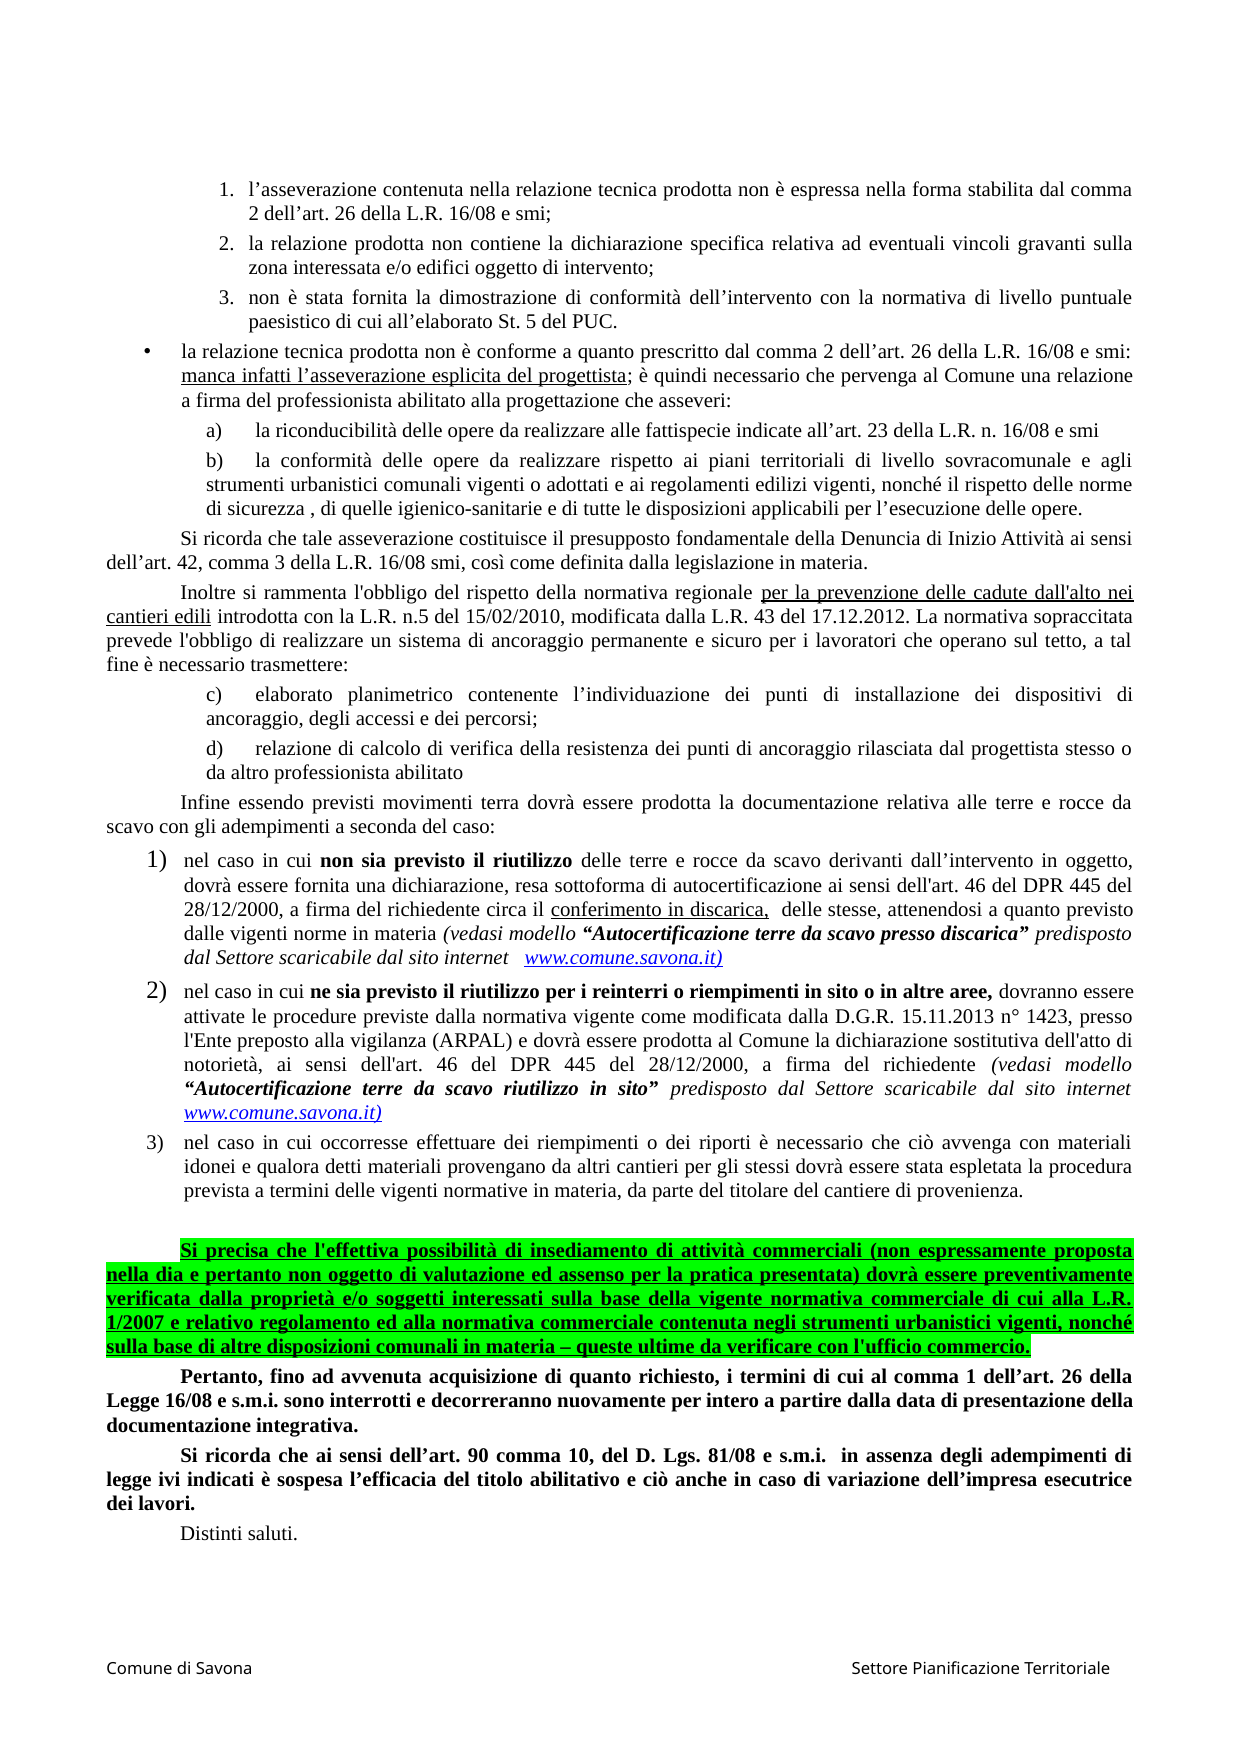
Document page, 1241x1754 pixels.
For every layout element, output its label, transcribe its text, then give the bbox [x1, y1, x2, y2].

text Si precisa che l'effettiva possibilità di insediamento di attività commerciali (non espressamente proposta nella dia e pertanto non oggetto di valutazione ed assenso per la pratica presentata) dovrà essere preventivamente [106, 1238, 1134, 1283]
text Si ricorda che ai sensi dell’art. 90 comma 10, del D. Lgs. 81/08 e s.m.i. in assenza degli adempimenti di legge ivi indicati è sospesa l’efficacia del titolo abilitativo e ciò anche in caso di variazione dell’impresa esecutrice dei lavori. [106, 1442, 1134, 1515]
text Inoltre si rammenta l'obbligo del rispetto della normativa regionale per la prevenzione delle cadute dall'alto nei cantieri edili introdotta con la L.R. n.5 del 15/02/2010, modificata dalla L.R. 43 del 17.12.2012. La normativa sopraccitata prevede l'obbligo di realizzare un sistema di ancoraggio permanente e sicuro per i lavoratori che operano sul tetto, a tal fine è necessario trasmettere: [106, 580, 1134, 676]
list la relazione prodotta non contiene la dichiarazione specifica relativa ad eventuali vincoli gravanti sulla zona interessata e/o edifici oggetto di intervento; [219, 231, 1134, 279]
text verificata dalla proprietà e/o soggetti interessati sulla base della vigente normativa commerciale di cui alla L.R. 1/2007 e relativo regolamento ed alla normativa commerciale contenuta negli strumenti urbanistici vigenti, nonché [106, 1284, 1134, 1331]
list la conformità delle opere da realizzare rispetto ai piani territoriali di livello sovracomunale e agli strumenti urbanistici comunali vigenti o adottati e ai regolamenti edilizi vigenti, nonché il rispetto delle norme di sicurezza , di quelle igienico-sanitarie e di tutte le disposizioni applicabili per l’esecuzione delle opere. [206, 447, 1134, 520]
list l’asseverazione contenuta nella relazione tecnica prodotta non è espressa nella forma stabilita dal comma 2 dell’art. 26 della L.R. 16/08 e smi; [219, 177, 1134, 225]
list elaborato planimetrico contenente l’individuazione dei punti di installazione dei dispositivi di ancoraggio, degli accessi e dei percorsi; [206, 682, 1134, 730]
list relazione di calcolo di verifica della resistenza dei punti di ancoraggio rilasciata dal progettista stesso o da altro professionista abilitato [206, 736, 1134, 784]
text Distinti saluti. [144, 1521, 1134, 1545]
list nel caso in cui ne sia previsto il riutilizzo per i reinterri o riempimenti in sito o in altre aree, dovranno essere attivate le procedure previste dalla normativa vigente come modificata dalla D.G.R. 15.11.2013 n° 1423, presso l'Ente preposto alla vigilanza (ARPAL) e dovrà essere prodotta al Comune la dichiarazione sostitutiva dell'atto di notorietà, ai sensi dell'art. 46 del DPR 445 del 28/12/2000, a firma del richiedente (vedasi modello “Autocertificazione terre da scavo riutilizzo in sito” predisposto dal Settore scaricabile dal sito internet www.comune.savona.it) [146, 975, 1134, 1124]
text Pertanto, fino ad avvenuta acquisizione di quanto richiesto, i termini di cui al comma 1 dell’art. 26 della Legge 16/08 e s.m.i. sono interrotti e decorreranno nuovamente per intero a partire dalla data di presentazione della documentazione integrativa. [106, 1364, 1134, 1437]
text Si ricorda che tale asseverazione costituisce il presupposto fondamentale della Denuncia di Inizio Attività ai sensi dell’art. 42, comma 3 della L.R. 16/08 smi, così come definita dalla legislazione in materia. [106, 526, 1134, 574]
list non è stata fornita la dimostrazione di conformità dell’intervento con la normativa di livello puntuale paesistico di cui all’elaborato St. 5 del PUC. [219, 285, 1134, 333]
text Infine essendo previsti movimenti terra dovrà essere prodotta la documentazione relativa alle terre e rocce da scavo con gli adempimenti a seconda del caso: [106, 790, 1134, 838]
list nel caso in cui non sia previsto il riutilizzo delle terre e rocce da scavo derivanti dall’intervento in oggetto, dovrà essere fornita una dichiarazione, resa sottoforma di autocertificazione ai sensi dell'art. 46 del DPR 445 del 28/12/2000, a firma del richiedente circa il conferimento in discarica, delle stesse, attenendosi a quanto previsto dalle vigenti norme in materia (vedasi modello “Autocertificazione terre da scavo presso discarica” predisposto dal Settore scaricabile dal sito internet www.comune.savona.it) [146, 844, 1134, 969]
list la riconducibilità delle opere da realizzare alle fattispecie indicate all’art. 23 della L.R. n. 16/08 e smi [206, 417, 1134, 442]
list nel caso in cui occorresse effettuare dei riempimenti o dei riporti è necessario che ciò avvenga con materiali idonei e qualora detti materiali provengano da altri cantieri per gli stessi dovrà essere stata espletata la procedura prevista a termini delle vigenti normative in materia, da parte del titolare del cantiere di provenienza. [146, 1130, 1134, 1202]
text sulla base di altre disposizioni comunali in materia – queste ultime da verificare con l'ufficio commercio. [106, 1332, 1134, 1358]
list la relazione tecnica prodotta non è conforme a quanto prescritto dal comma 2 dell’art. 26 della L.R. 16/08 e smi: manca infatti l’asseverazione esplicita del progettista; è quindi necessario che pervenga al Comune una relazione a firma del professionista abilitato alla progettazione che asseveri: [144, 339, 1134, 412]
